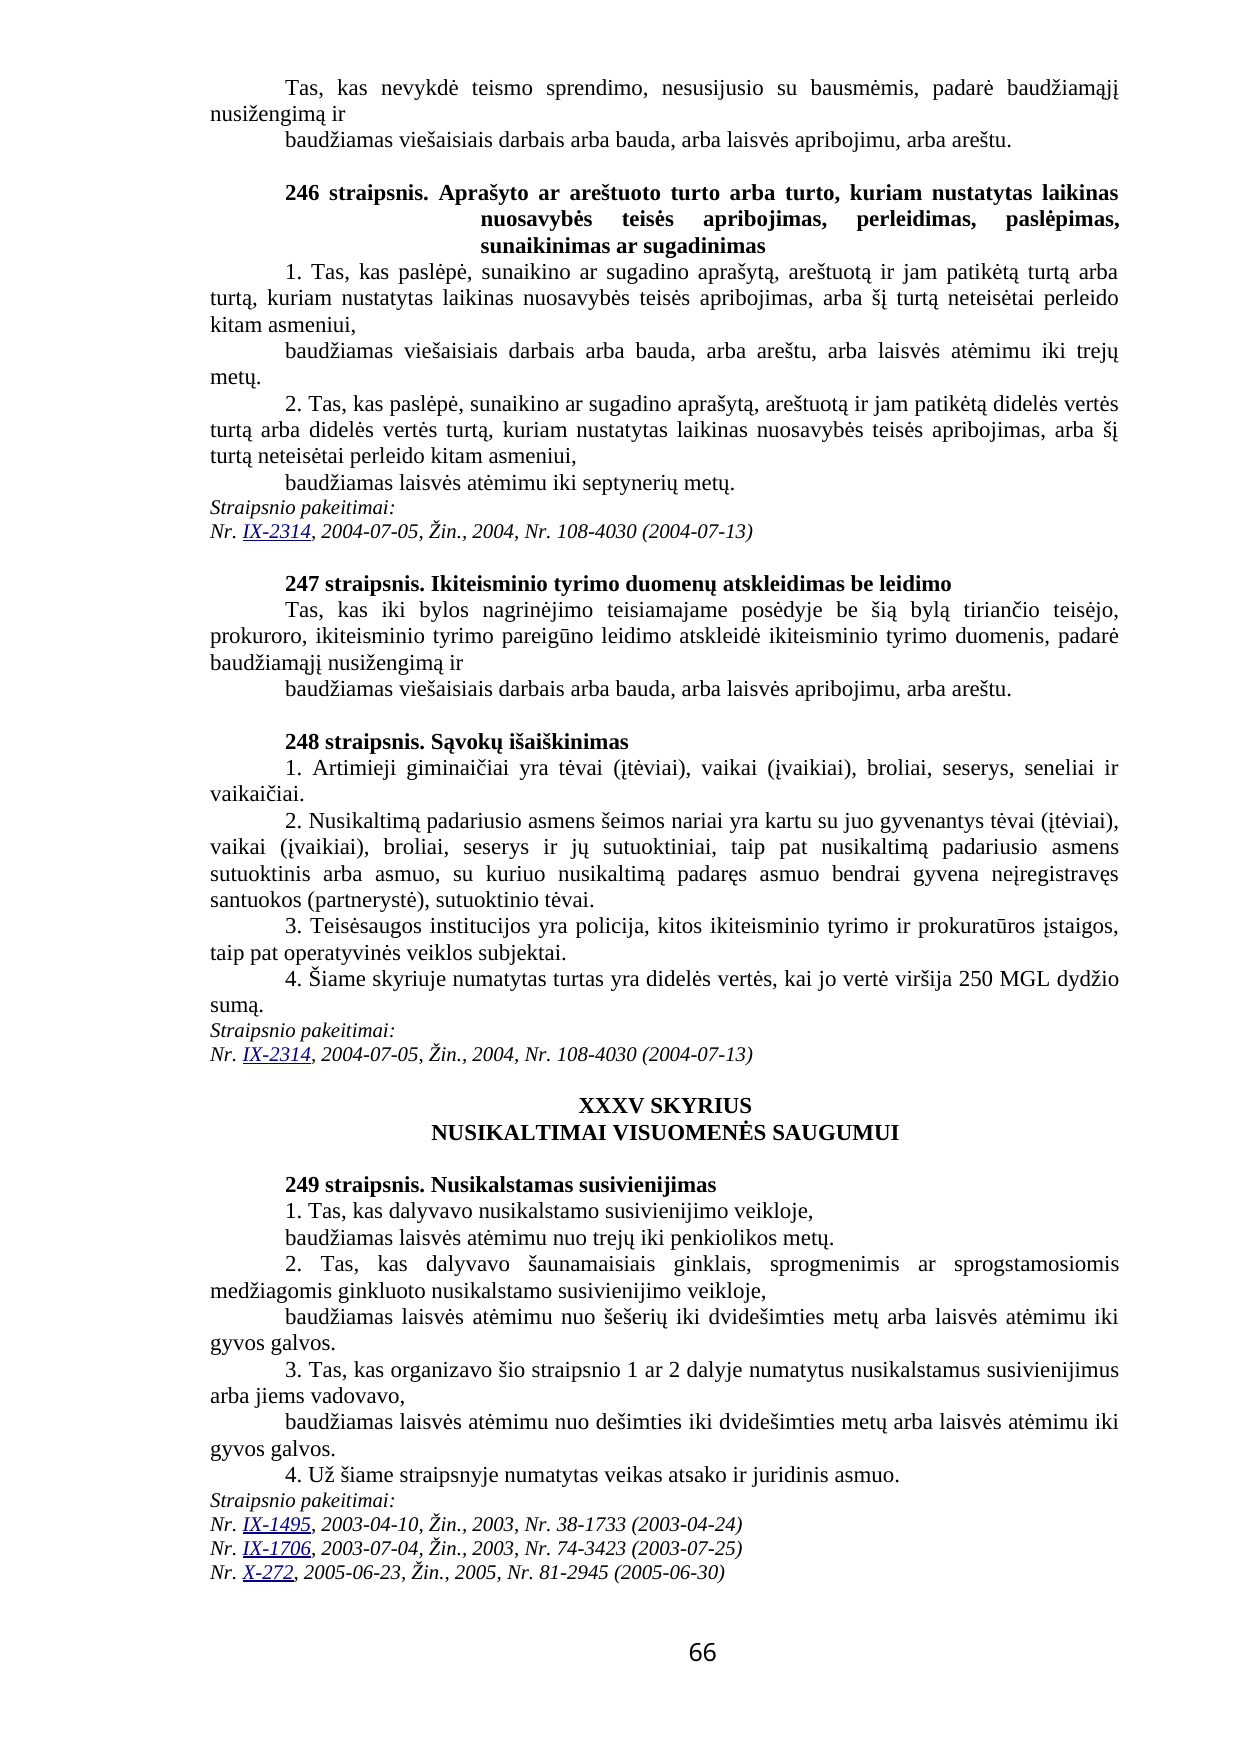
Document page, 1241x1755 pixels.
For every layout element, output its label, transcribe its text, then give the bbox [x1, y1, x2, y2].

text 2. Nusikaltimą padariusio asmens šeimos nariai yra kartu su juo gyvenantys tėvai (įtėviai), vaikai (įvaikiai), broliai, seserys ir jų sutuoktiniai, taip pat nusikaltimą padariusio asmens sutuoktinis arba asmuo, su kuriuo nusikaltimą padaręs asmuo bendrai gyvena neįregistravęs santuokos (partnerystė), sutuoktinio tėvai. [210, 807, 1120, 912]
text 4. Už šiame straipsnyje numatytas veikas atsako ir juridinis asmuo. [210, 1461, 1120, 1487]
text 1. Artimieji giminaičiai yra tėvai (įtėviai), vaikai (įvaikiai), broliai, seserys, seneliai ir vaikaičiai. [210, 754, 1120, 807]
text 3. Tas, kas organizavo šio straipsnio 1 ar 2 dalyje numatytus nusikalstamus susivienijimus arba jiems vadovavo, [210, 1356, 1120, 1408]
text baudžiamas laisvės atėmimu iki septynerių metų. [210, 469, 1120, 495]
text baudžiamas laisvės atėmimu nuo trejų iki penkiolikos metų. [210, 1224, 1120, 1250]
text Straipsnio pakeitimai: [210, 495, 1120, 519]
text Nr. IX-1706, 2003-07-04, Žin., 2003, Nr. 74-3423 (2003-07-25) [210, 1536, 1120, 1560]
text NUSIKALTIMAI VISUOMENĖS SAUGUMUI [210, 1118, 1120, 1145]
text 2. Tas, kas dalyvavo šaunamaisiais ginklais, sprogmenimis ar sprogstamosiomis medžiagomis ginkluoto nusikalstamo susivienijimo veikloje, [210, 1250, 1120, 1303]
text baudžiamas laisvės atėmimu nuo šešerių iki dvidešimties metų arba laisvės atėmimu iki gyvos galvos. [210, 1303, 1120, 1356]
text 246 straipsnis. Aprašyto ar areštuoto turto arba turto, kuriam nustatytas laikinas nuosavybės teisės apribojimas, perleidimas, paslėpimas, sunaikinimas ar sugadinimas [285, 179, 1120, 258]
text Nr. IX-1495, 2003-04-10, Žin., 2003, Nr. 38-1733 (2003-04-24) [210, 1512, 1120, 1536]
text Nr. IX-2314, 2004-07-05, Žin., 2004, Nr. 108-4030 (2004-07-13) [210, 1042, 1120, 1066]
text 2. Tas, kas paslėpė, sunaikino ar sugadino aprašytą, areštuotą ir jam patikėtą didelės vertės turtą arba didelės vertės turtą, kuriam nustatytas laikinas nuosavybės teisės apribojimas, arba šį turtą neteisėtai perleido kitam asmeniui, [210, 390, 1120, 469]
text 248 straipsnis. Sąvokų išaiškinimas [210, 728, 1120, 754]
text baudžiamas laisvės atėmimu nuo dešimties iki dvidešimties metų arba laisvės atėmimu iki gyvos galvos. [210, 1408, 1120, 1461]
text 247 straipsnis. Ikiteisminio tyrimo duomenų atskleidimas be leidimo [210, 570, 1120, 596]
text 249 straipsnis. Nusikalstamas susivienijimas [210, 1171, 1120, 1198]
text Straipsnio pakeitimai: [210, 1487, 1120, 1512]
subtitle XXXV SKYRIUS [210, 1092, 1120, 1118]
text Tas, kas iki bylos nagrinėjimo teisiamajame posėdyje be šią bylą tiriančio teisėjo, prokuroro, ikiteisminio tyrimo pareigūno leidimo atskleidė ikiteisminio tyrimo duomenis, padarė baudžiamąjį nusižengimą ir [210, 596, 1120, 675]
text Nr. X-272, 2005-06-23, Žin., 2005, Nr. 81-2945 (2005-06-30) [210, 1560, 1120, 1584]
text 1. Tas, kas paslėpė, sunaikino ar sugadino aprašytą, areštuotą ir jam patikėtą turtą arba turtą, kuriam nustatytas laikinas nuosavybės teisės apribojimas, arba šį turtą neteisėtai perleido kitam asmeniui, [210, 258, 1120, 337]
text Nr. IX-2314, 2004-07-05, Žin., 2004, Nr. 108-4030 (2004-07-13) [210, 519, 1120, 543]
text 4. Šiame skyriuje numatytas turtas yra didelės vertės, kai jo vertė viršija 250 MGL dydžio sumą. [210, 965, 1120, 1018]
text Tas, kas nevykdė teismo sprendimo, nesusijusio su bausmėmis, padarė baudžiamąjį nusižengimą ir [210, 73, 1120, 126]
text baudžiamas viešaisiais darbais arba bauda, arba laisvės apribojimu, arba areštu. [210, 126, 1120, 153]
text baudžiamas viešaisiais darbais arba bauda, arba laisvės apribojimu, arba areštu. [210, 675, 1120, 701]
text baudžiamas viešaisiais darbais arba bauda, arba areštu, arba laisvės atėmimu iki trejų metų. [210, 337, 1120, 390]
text Straipsnio pakeitimai: [210, 1018, 1120, 1042]
text 3. Teisėsaugos institucijos yra policija, kitos ikiteisminio tyrimo ir prokuratūros įstaigos, taip pat operatyvinės veiklos subjektai. [210, 912, 1120, 965]
text 1. Tas, kas dalyvavo nusikalstamo susivienijimo veikloje, [210, 1198, 1120, 1224]
